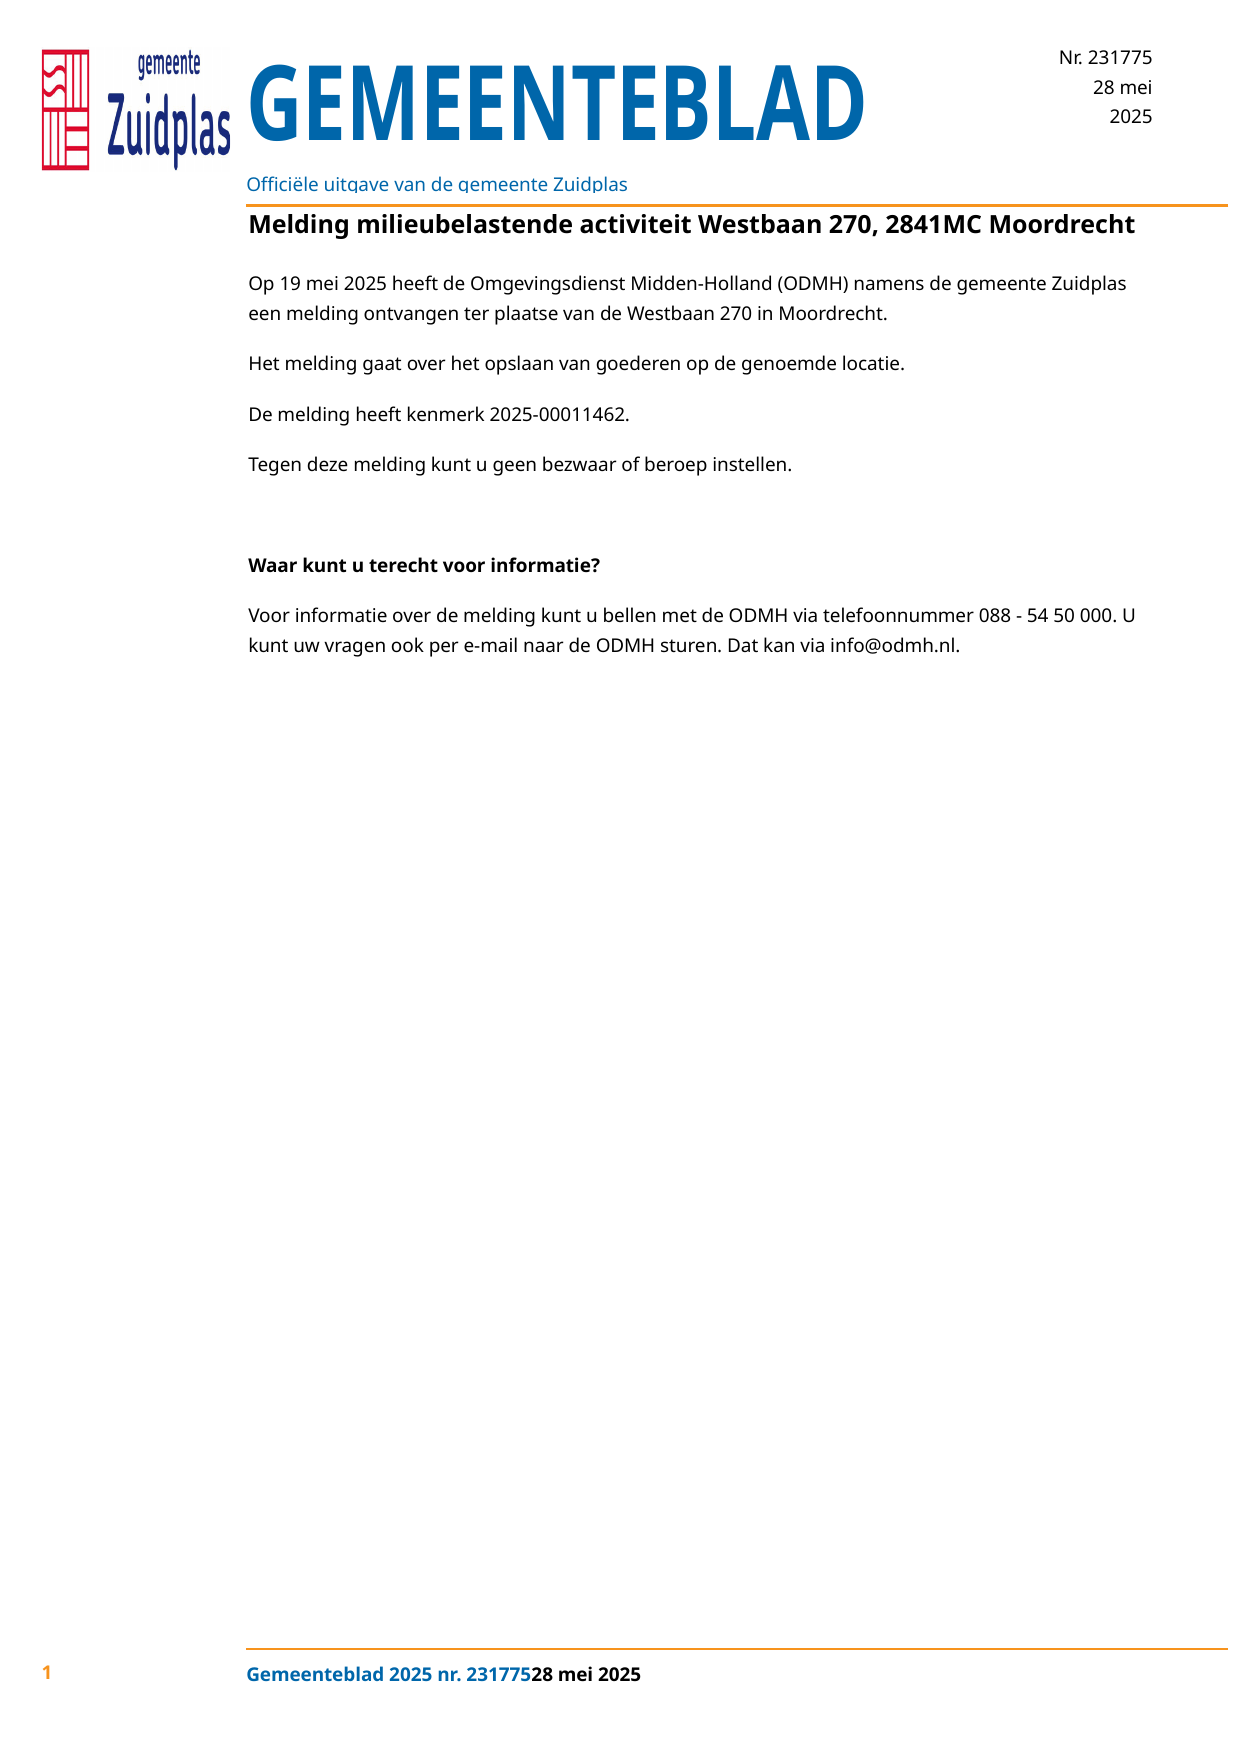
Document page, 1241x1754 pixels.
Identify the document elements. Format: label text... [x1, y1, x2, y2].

text Het melding gaat over het opslaan van goederen op de genoemde locatie. [248, 350, 1152, 376]
text Waar kunt u terecht voor informatie? [248, 552, 1152, 578]
picture [41, 47, 231, 172]
text De melding heeft kenmerk 2025-00011462. [248, 401, 1152, 426]
text Op 19 mei 2025 heeft de Omgevingsdienst Midden-Holland (ODMH) namens de gemeente Zuidplas een melding ontvangen ter plaatse van de Westbaan 270 in Moordrecht. [248, 270, 1152, 326]
text Melding milieubelastende activiteit Westbaan 270, 2841MC Moordrecht [248, 207, 1152, 241]
text Tegen deze melding kunt u geen bezwaar of beroep instellen. [248, 451, 1152, 477]
text Voor informatie over de melding kunt u bellen met de ODMH via telefoonnummer 088 - 54 50 000. U kunt uw vragen ook per e-mail naar de ODMH sturen. Dat kan via info@odmh.nl. [248, 602, 1152, 658]
